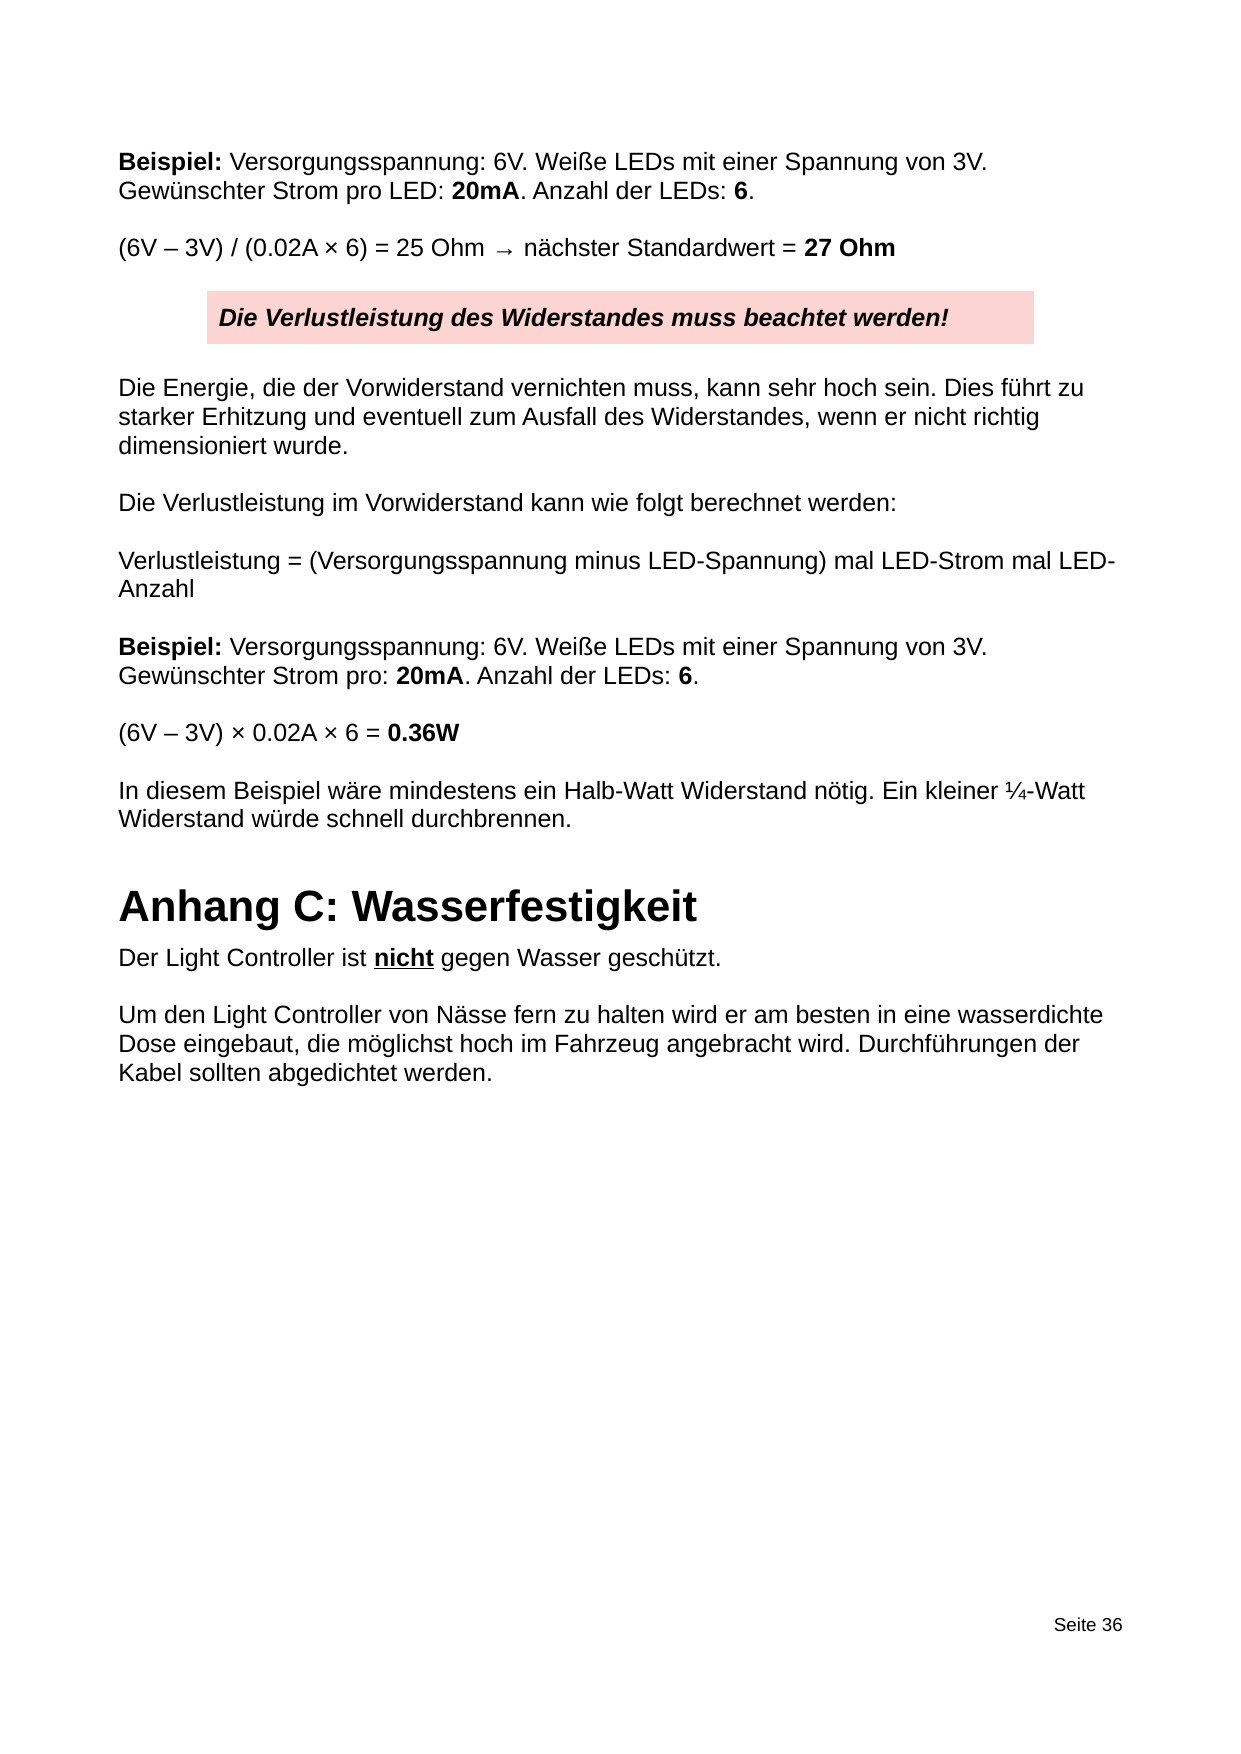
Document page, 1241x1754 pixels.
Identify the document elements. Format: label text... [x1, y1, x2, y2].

text (6V – 3V) × 0.02A × 6 = 0.36W [118, 718, 1122, 747]
text Der Light Controller ist nicht gegen Wasser geschützt. [118, 942, 1122, 971]
text (6V – 3V) / (0.02A × 6) = 25 Ohm → nächster Standardwert = 27 Ohm [118, 233, 1122, 262]
text Die Verlustleistung im Vorwiderstand kann wie folgt berechnet werden: [118, 488, 1122, 517]
subtitle Anhang C: Wasserfestigkeit [118, 880, 1122, 931]
text Die Verlustleistung des Widerstandes muss beachtet werden! [207, 291, 1034, 344]
text In diesem Beispiel wäre mindestens ein Halb-Watt Widerstand nötig. Ein kleiner ¼-Watt Widerstand würde schnell durchbrennen. [118, 776, 1122, 833]
text Die Energie, die der Vorwiderstand vernichten muss, kann sehr hoch sein. Dies führt zu starker Erhitzung und eventuell zum Ausfall des Widerstandes, wenn er nicht richtig dimensioniert wurde. [118, 373, 1122, 459]
text Beispiel: Versorgungsspannung: 6V. Weiße LEDs mit einer Spannung von 3V. Gewünschter Strom pro LED: 20mA. Anzahl der LEDs: 6. [118, 147, 1122, 204]
text Beispiel: Versorgungsspannung: 6V. Weiße LEDs mit einer Spannung von 3V. Gewünschter Strom pro: 20mA. Anzahl der LEDs: 6. [118, 632, 1122, 689]
text Verlustleistung = (Versorgungsspannung minus LED-Spannung) mal LED-Strom mal LED-Anzahl [118, 546, 1122, 603]
text Um den Light Controller von Nässe fern zu halten wird er am besten in eine wasserdichte Dose eingebaut, die möglichst hoch im Fahrzeug angebracht wird. Durchführungen der Kabel sollten abgedichtet werden. [118, 1000, 1122, 1086]
